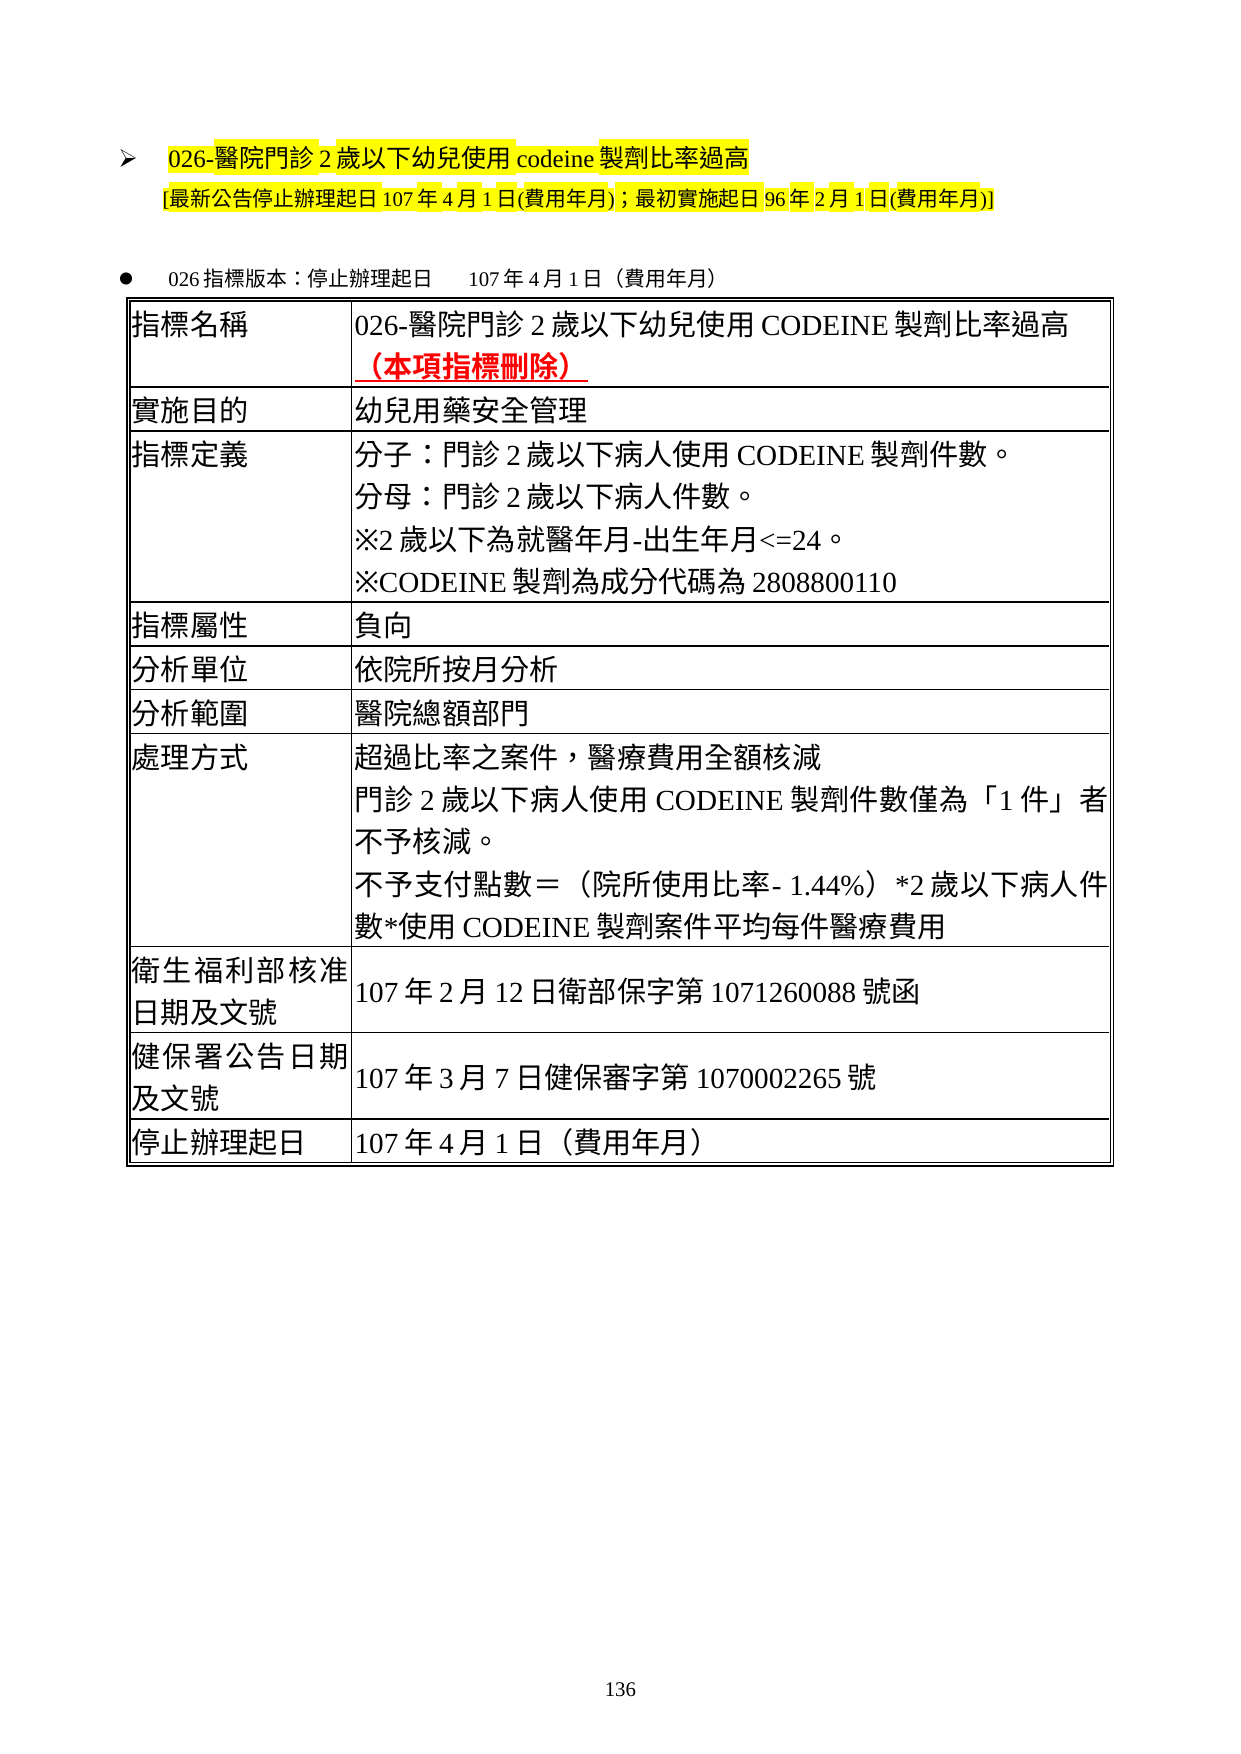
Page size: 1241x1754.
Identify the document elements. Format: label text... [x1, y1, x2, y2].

table_cell 衛生福利部核准日期及文號 [131, 947, 351, 1032]
table_header 指標名稱 [131, 302, 351, 386]
table_cell 幼兒用藥安全管理 [352, 386, 1110, 430]
table_cell 指標定義 [131, 432, 351, 601]
table_cell 分子：門診2歲以下病人使用codeine製劑件數。 分母：門診2歲以下病人件數。 ※2歲以下為就醫年月-出生年月<=24。 ※codeine製劑為成分代碼為2808800110 [352, 430, 1110, 601]
table_cell 處理方式 [131, 734, 351, 946]
subtitle 026指標版本：停止辦理起日 107年4月1日（費用年月） [118, 257, 1122, 297]
table_cell 分析單位 [131, 647, 351, 689]
table_cell 指標屬性 [131, 603, 351, 645]
table_header 026-醫院門診2歲以下幼兒使用codeine製劑比率過高 （本項指標刪除） [352, 302, 1110, 386]
table_cell 分析範圍 [131, 690, 351, 733]
table_cell 超過比率之案件，醫療費用全額核減 門診2歲以下病人使用codeine製劑件數僅為「1件」者不予核減。 不予支付點數＝（院所使用比率- 1.44%）*2歲以下病人件數*使用codeine製劑案件平均每件醫療費用 [352, 733, 1110, 946]
table_cell 107年3月7日健保審字第1070002265號 [352, 1032, 1110, 1118]
table_cell 107年2月12日衛部保字第1071260088號函 [352, 946, 1110, 1032]
table_cell 實施目的 [131, 388, 351, 430]
subtitle 026-醫院門診2歲以下幼兒使用codeine製劑比率過高 [118, 137, 1122, 177]
table_cell 停止辦理起日 [131, 1120, 351, 1162]
table_cell 107年4月1日（費用年月） [352, 1118, 1110, 1162]
table_cell 醫院總額部門 [352, 689, 1110, 733]
table_cell 負向 [352, 601, 1110, 645]
text [最新公告停止辦理起日107年4月1日(費用年月)；最初實施起日96年2月1日(費用年月)] [162, 177, 1122, 217]
table_cell 健保署公告日期及文號 [131, 1033, 351, 1118]
table_cell 依院所按月分析 [352, 645, 1110, 689]
